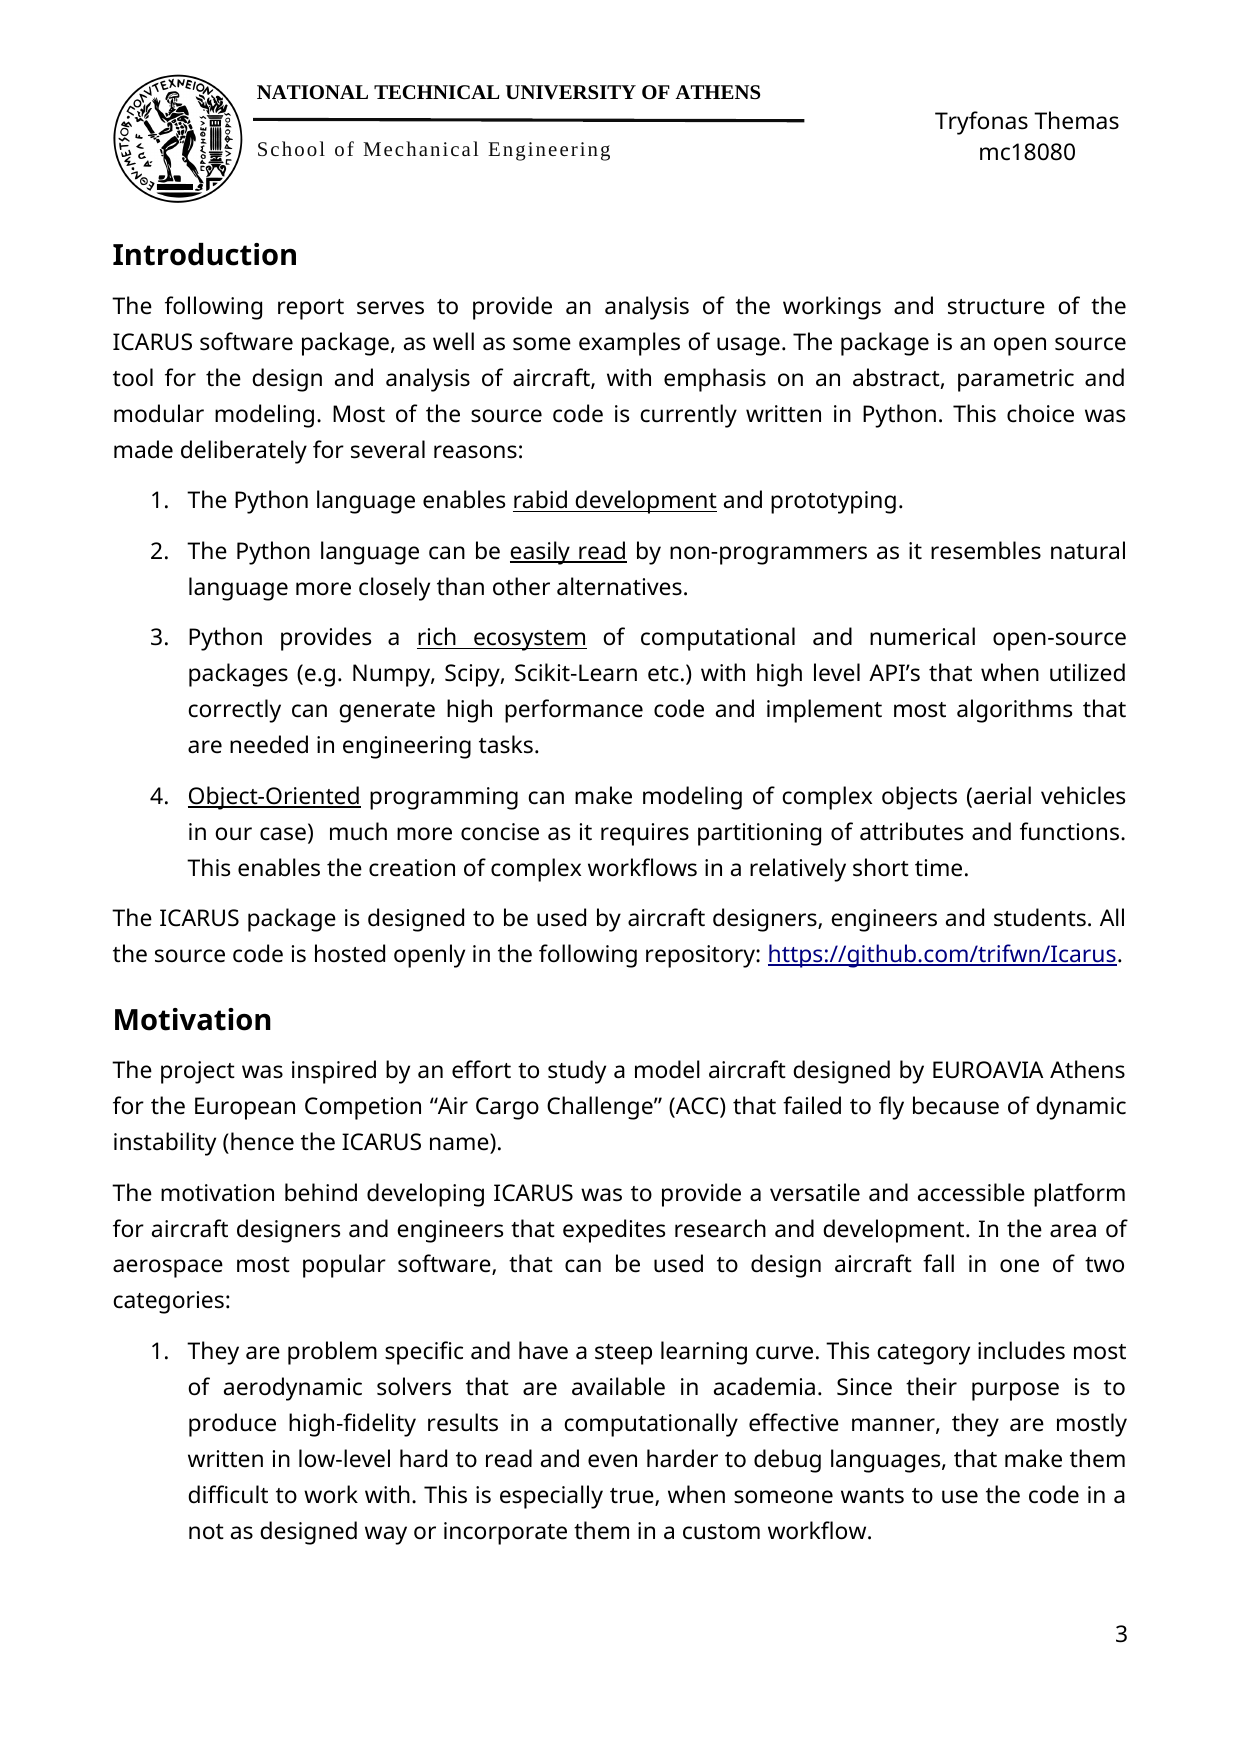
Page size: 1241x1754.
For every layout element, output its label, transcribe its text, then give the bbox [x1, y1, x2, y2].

subtitle Introduction [112, 235, 1128, 274]
subtitle Motivation [112, 999, 1128, 1038]
list Object-Oriented programming can make modeling of complex objects (aerial vehicles in our case) much more concise as it requires partitioning of attributes and functions. This enables the creation of complex workflows in a relatively short time. [150, 779, 1128, 883]
list They are problem specific and have a steep learning curve. This category includes most of aerodynamic solvers that are available in academia. Since their purpose is to produce high-fidelity results in a computationally effective manner, they are mostly written in low-level hard to read and even harder to debug languages, that make them difficult to work with. This is especially true, when someone wants to use the code in a not as designed way or incorporate them in a custom workflow. [150, 1335, 1128, 1546]
picture [112, 73, 244, 204]
text The following report serves to provide an analysis of the workings and structure of the ICARUS software package, as well as some examples of usage. The package is an open source tool for the design and analysis of aircraft, with emphasis on an abstract, parametric and modular modeling. Most of the source code is currently written in Python. This choice was made deliberately for several reasons: [112, 290, 1128, 465]
text The project was inspired by an effort to study a model aircraft designed by EUROAVIA Athens for the European Competion “Air Cargo Challenge” (ACC) that failed to fly because of dynamic instability (hence the ICARUS name). [112, 1054, 1128, 1157]
list The Python language enables rabid development and prototyping. [150, 484, 1128, 516]
text The ICARUS package is designed to be used by aircraft designers, engineers and students. All the source code is hosted openly in the following repository: https://github.com/trifwn/Icarus. [112, 902, 1128, 969]
text The motivation behind developing ICARUS was to provide a versatile and accessible platform for aircraft designers and engineers that expedites research and development. In the area of aerospace most popular software, that can be used to design aircraft fall in one of two categories: [112, 1177, 1128, 1316]
list The Python language can be easily read by non-programmers as it resembles natural language more closely than other alternatives. [150, 535, 1128, 602]
list Python provides a rich ecosystem of computational and numerical open-source packages (e.g. Numpy, Scipy, Scikit-Learn etc.) with high level API’s that when utilized correctly can generate high performance code and implement most algorithms that are needed in engineering tasks. [150, 621, 1128, 760]
